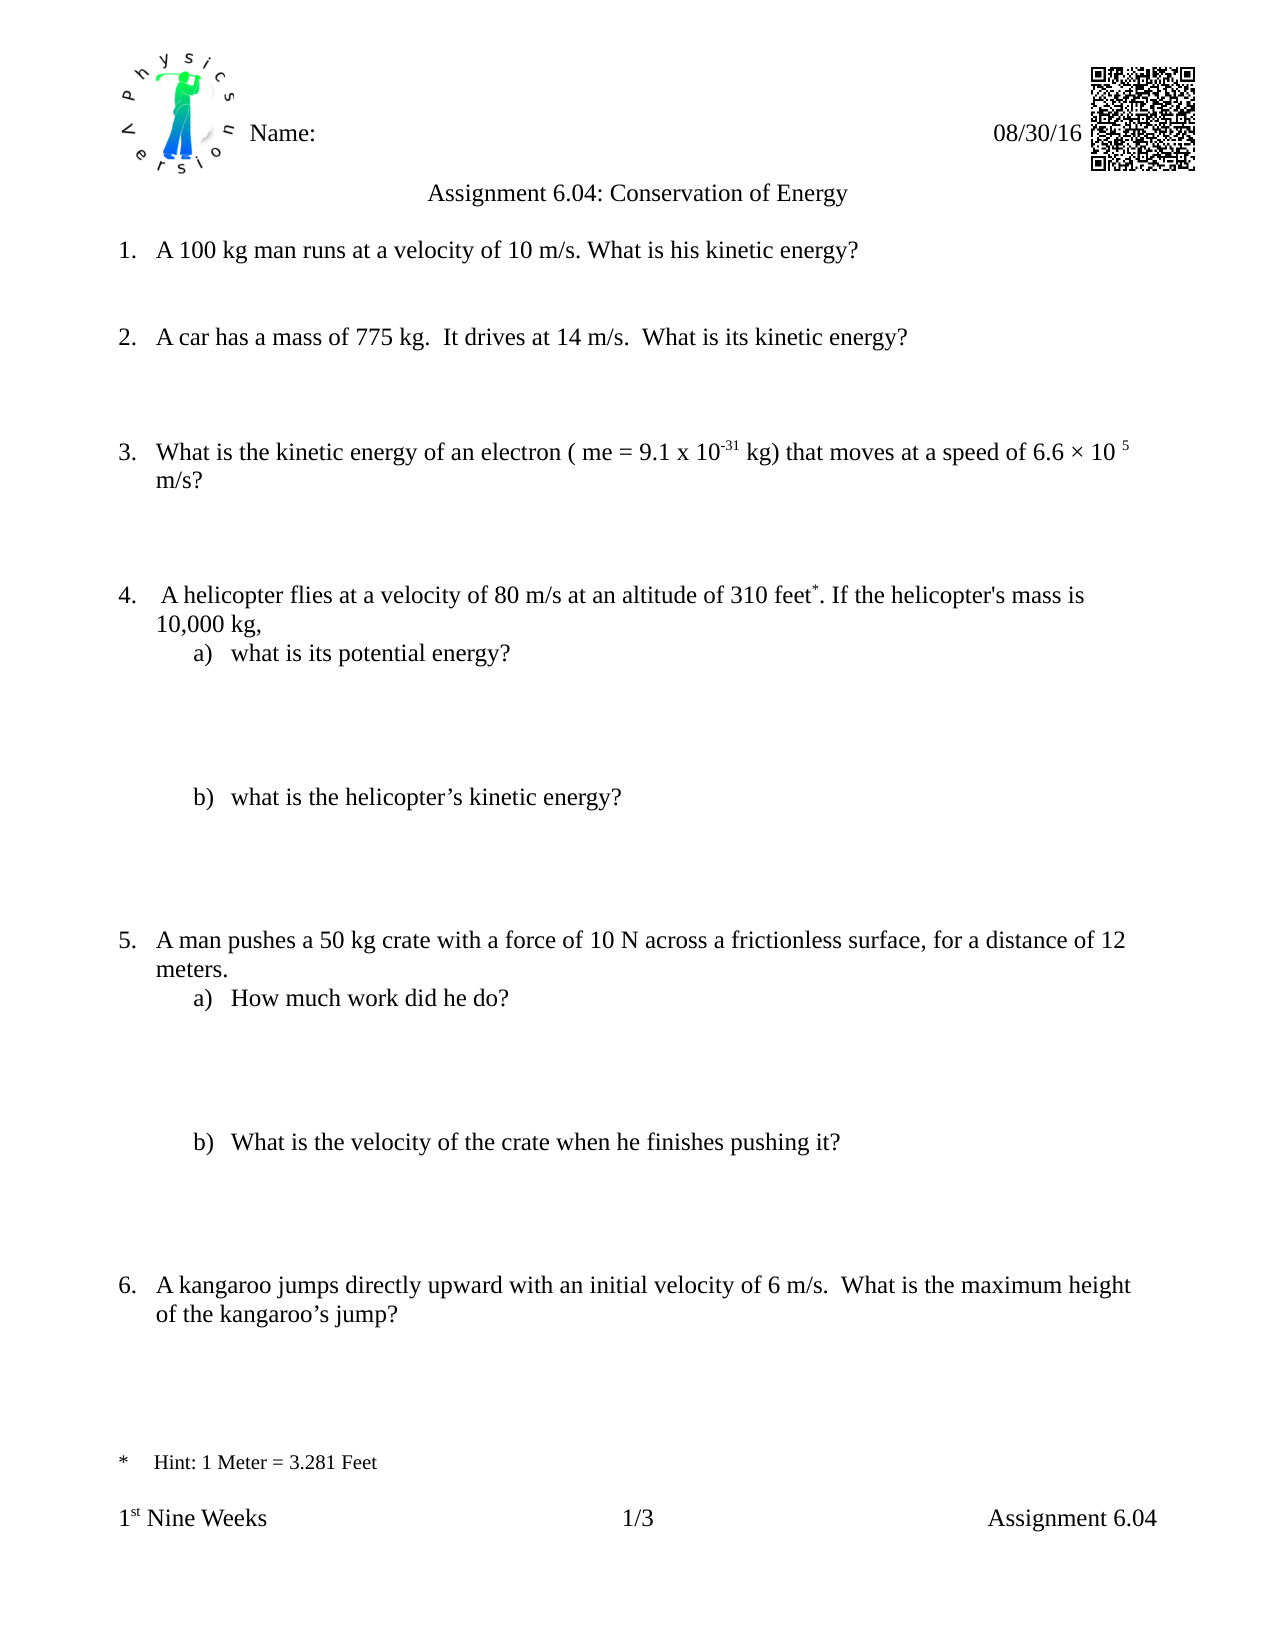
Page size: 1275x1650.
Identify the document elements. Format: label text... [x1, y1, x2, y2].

list A 100 kg man runs at a velocity of 10 m/s. What is his kinetic energy? [118, 236, 1157, 264]
picture [1082, 58, 1203, 179]
list what is its potential energy? [193, 638, 1157, 667]
list How much work did he do? [193, 983, 1157, 1012]
list A car has a mass of 775 kg. It drives at 14 m/s. What is its kinetic energy? [118, 322, 1157, 351]
list A man pushes a 50 kg crate with a force of 10 N across a frictionless surface, for a distance of 12 meters. [118, 926, 1157, 983]
list What is the kinetic energy of an electron ( me = 9.1 x 10-31 kg) that moves at a speed of 6.6 × 10 5 m/s? [118, 437, 1157, 494]
list A helicopter flies at a velocity of 80 m/s at an altitude of 310 feet. If the helicopter's mass is 10,000 kg, [118, 581, 1157, 638]
list A kangaroo jumps directly upward with an initial velocity of 6 m/s. What is the maximum height of the kangaroo’s jump? [118, 1271, 1157, 1328]
text Assignment 6.04: Conservation of Energy [118, 176, 1157, 207]
picture [121, 53, 235, 174]
list Hint: 1 Meter = 3.281 Feet [118, 1449, 1157, 1474]
list what is the helicopter’s kinetic energy? [193, 782, 1157, 811]
list What is the velocity of the crate when he finishes pushing it? [193, 1127, 1157, 1156]
